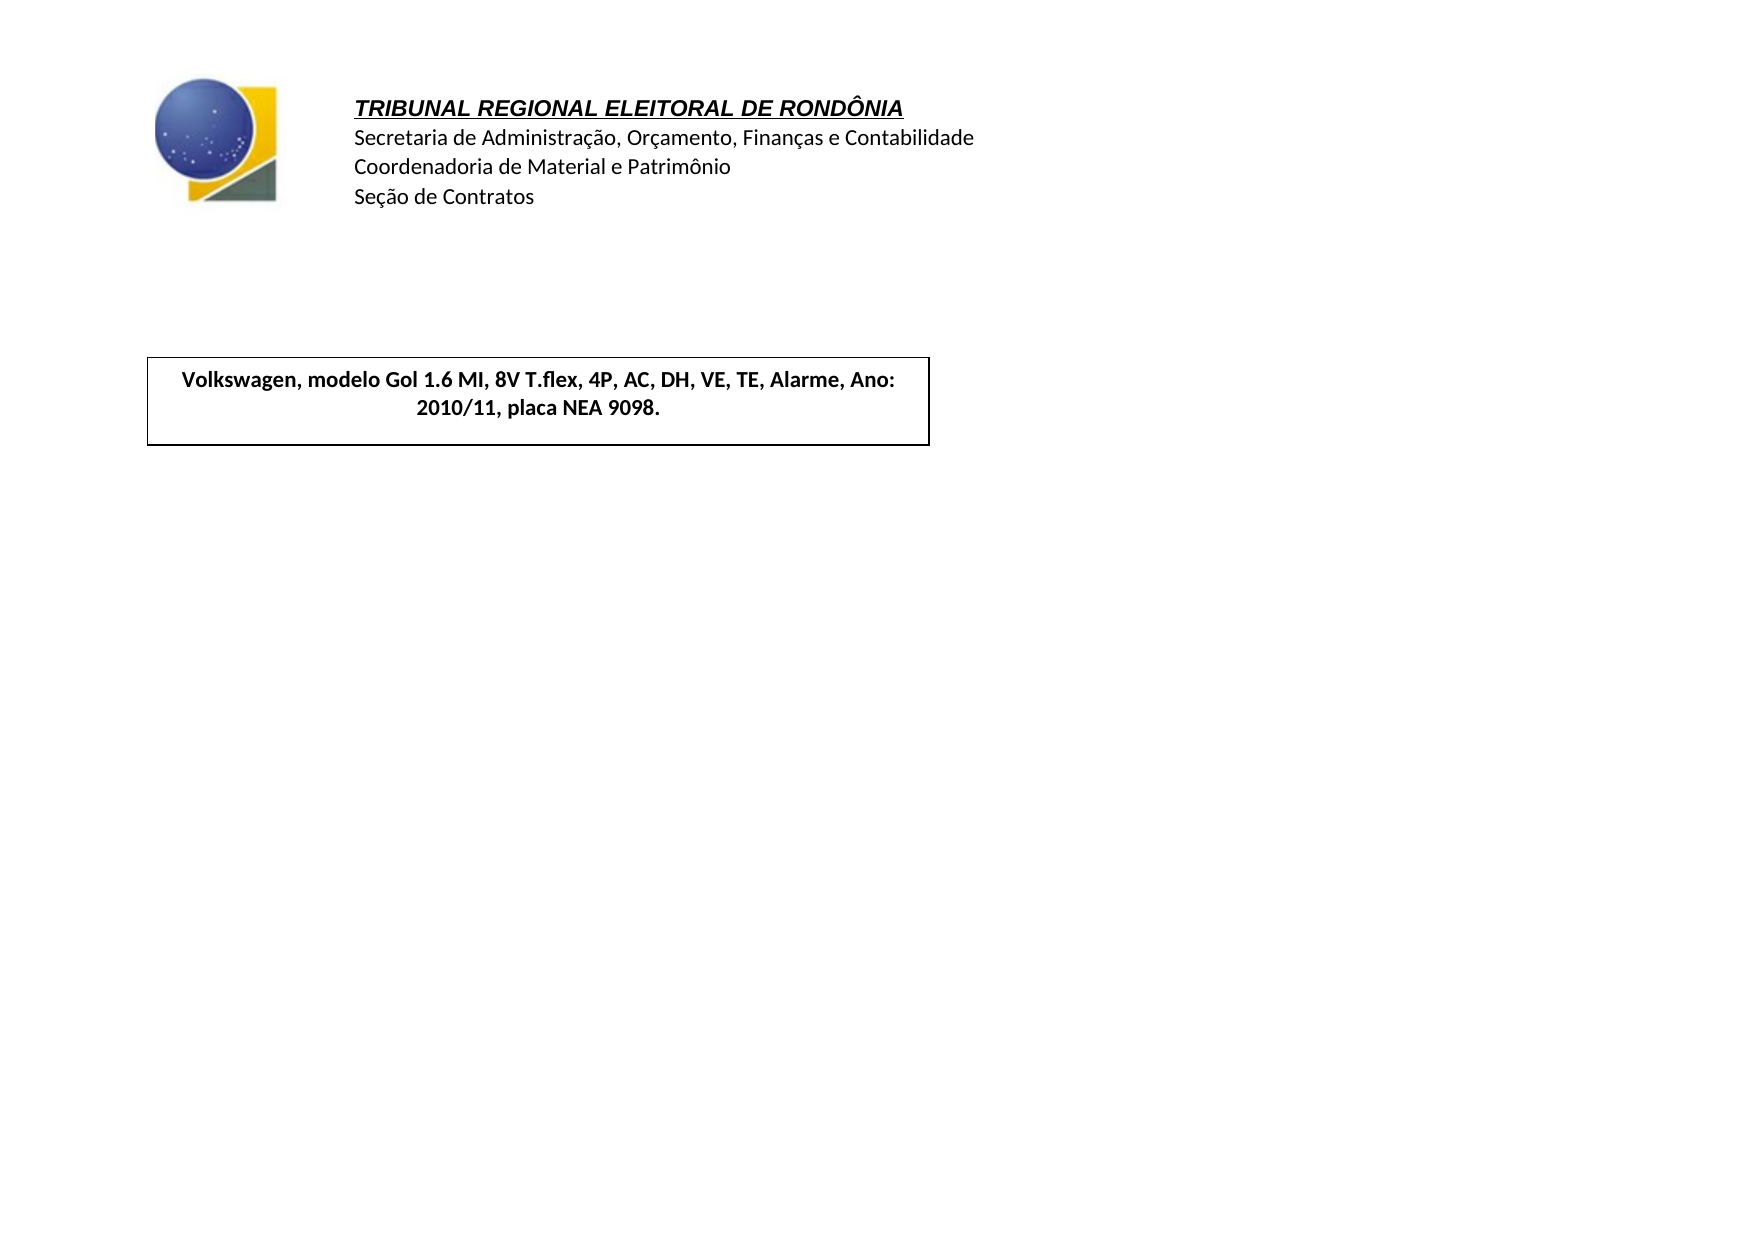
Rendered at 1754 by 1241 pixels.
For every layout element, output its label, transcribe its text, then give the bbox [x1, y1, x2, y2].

table_header Volkswagen, modelo Gol 1.6 MI, 8V T.flex, 4P, AC, DH, VE, TE, Alarme, Ano: 2010/11, placa NEA 9098. [148, 358, 928, 444]
